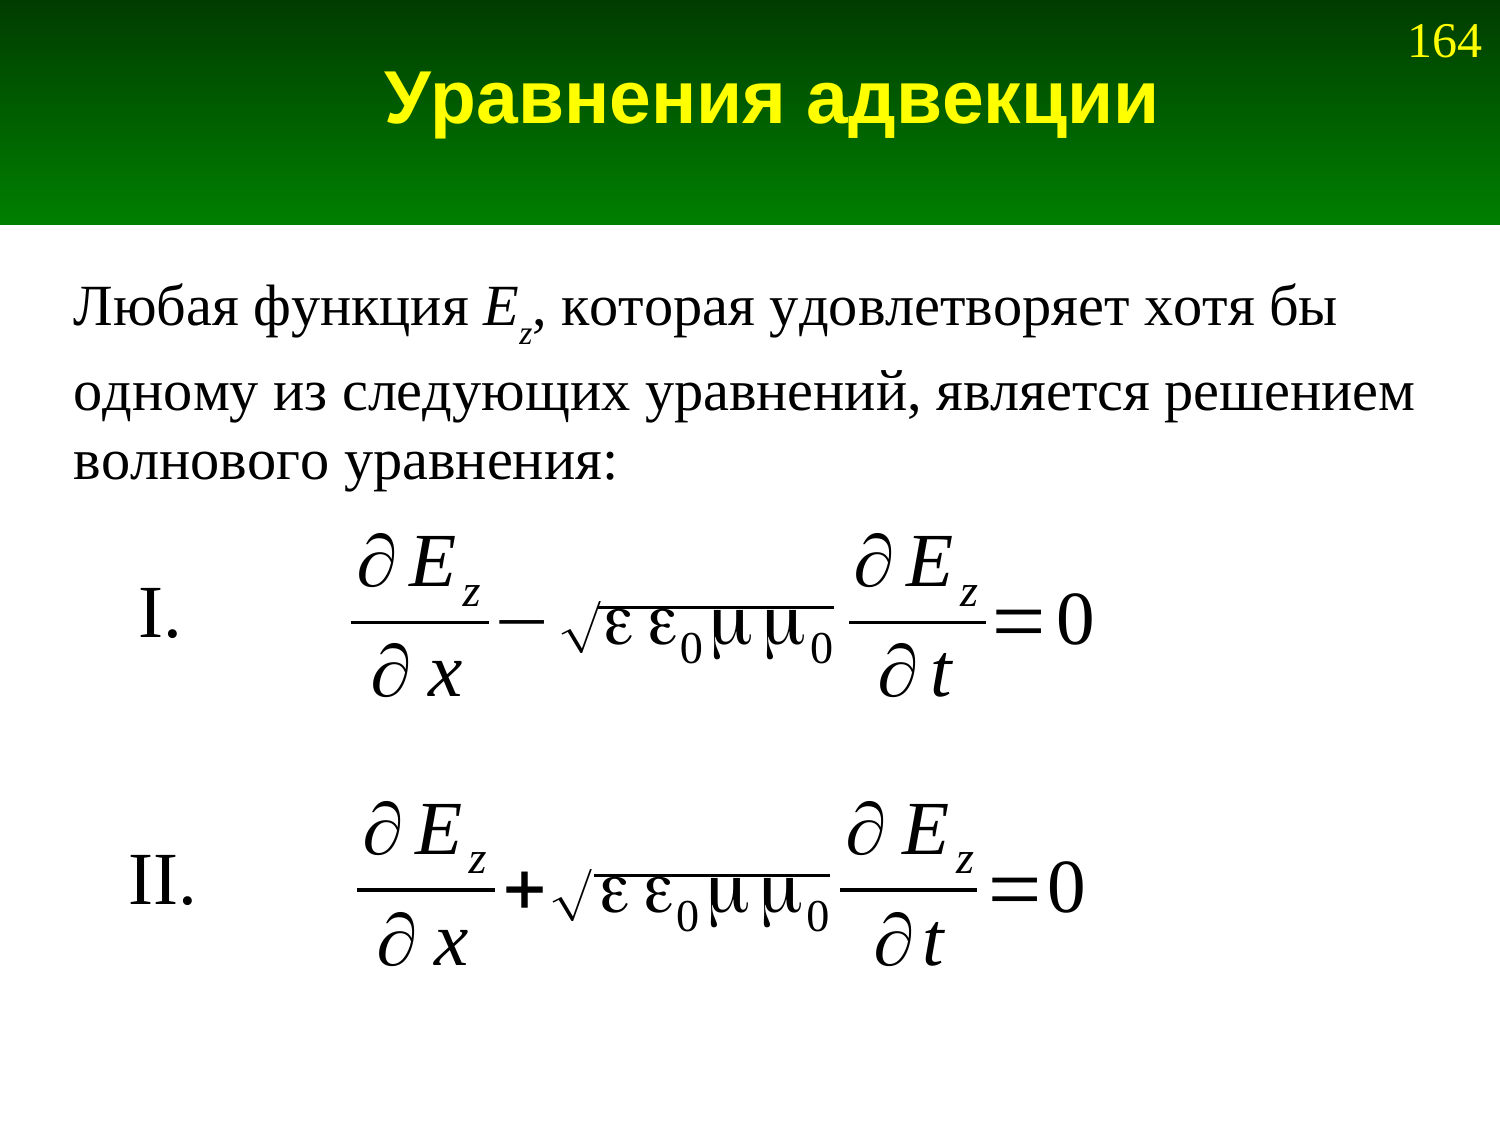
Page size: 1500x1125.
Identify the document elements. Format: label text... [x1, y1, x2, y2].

text_box II. [114, 822, 213, 928]
text_box I. [124, 555, 198, 660]
text_box Любая функция Ez, которая удовлетворяет хотя бы одному из следующих уравнений, является решением волнового уравнения: [59, 259, 1441, 499]
chart [327, 520, 1115, 715]
chart [333, 788, 1109, 983]
title Уравнения адвекции [123, 0, 1399, 192]
